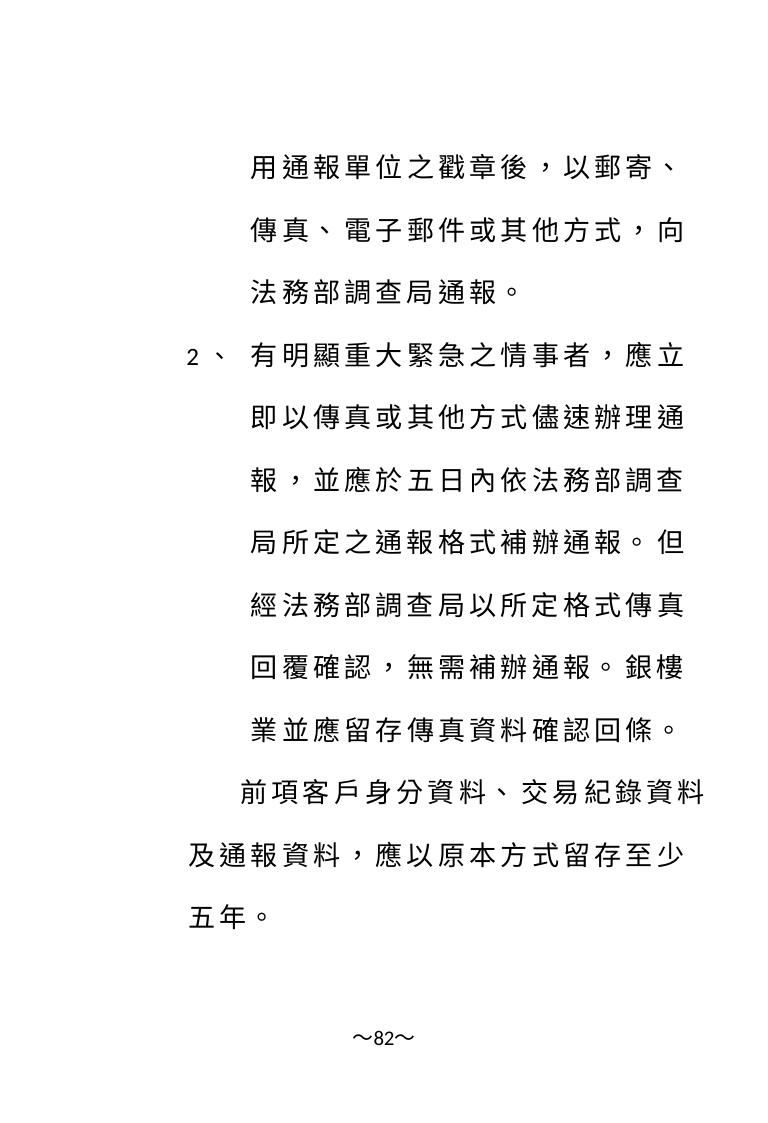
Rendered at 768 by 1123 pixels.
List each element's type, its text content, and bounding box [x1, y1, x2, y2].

list 用通報單位之戳章後，以郵寄、傳真、電子郵件或其他方式，向法務部調查局通報。 [180, 124, 707, 312]
text 前項客戶身分資料、交易紀錄資料及通報資料，應以原本方式留存至少五年。 [179, 749, 707, 937]
list 有明顯重大緊急之情事者，應立即以傳真或其他方式儘速辦理通報，並應於五日內依法務部調查局所定之通報格式補辦通報。但經法務部調查局以所定格式傳真回覆確認，無需補辦通報。銀樓業並應留存傳真資料確認回條。 [180, 312, 707, 749]
